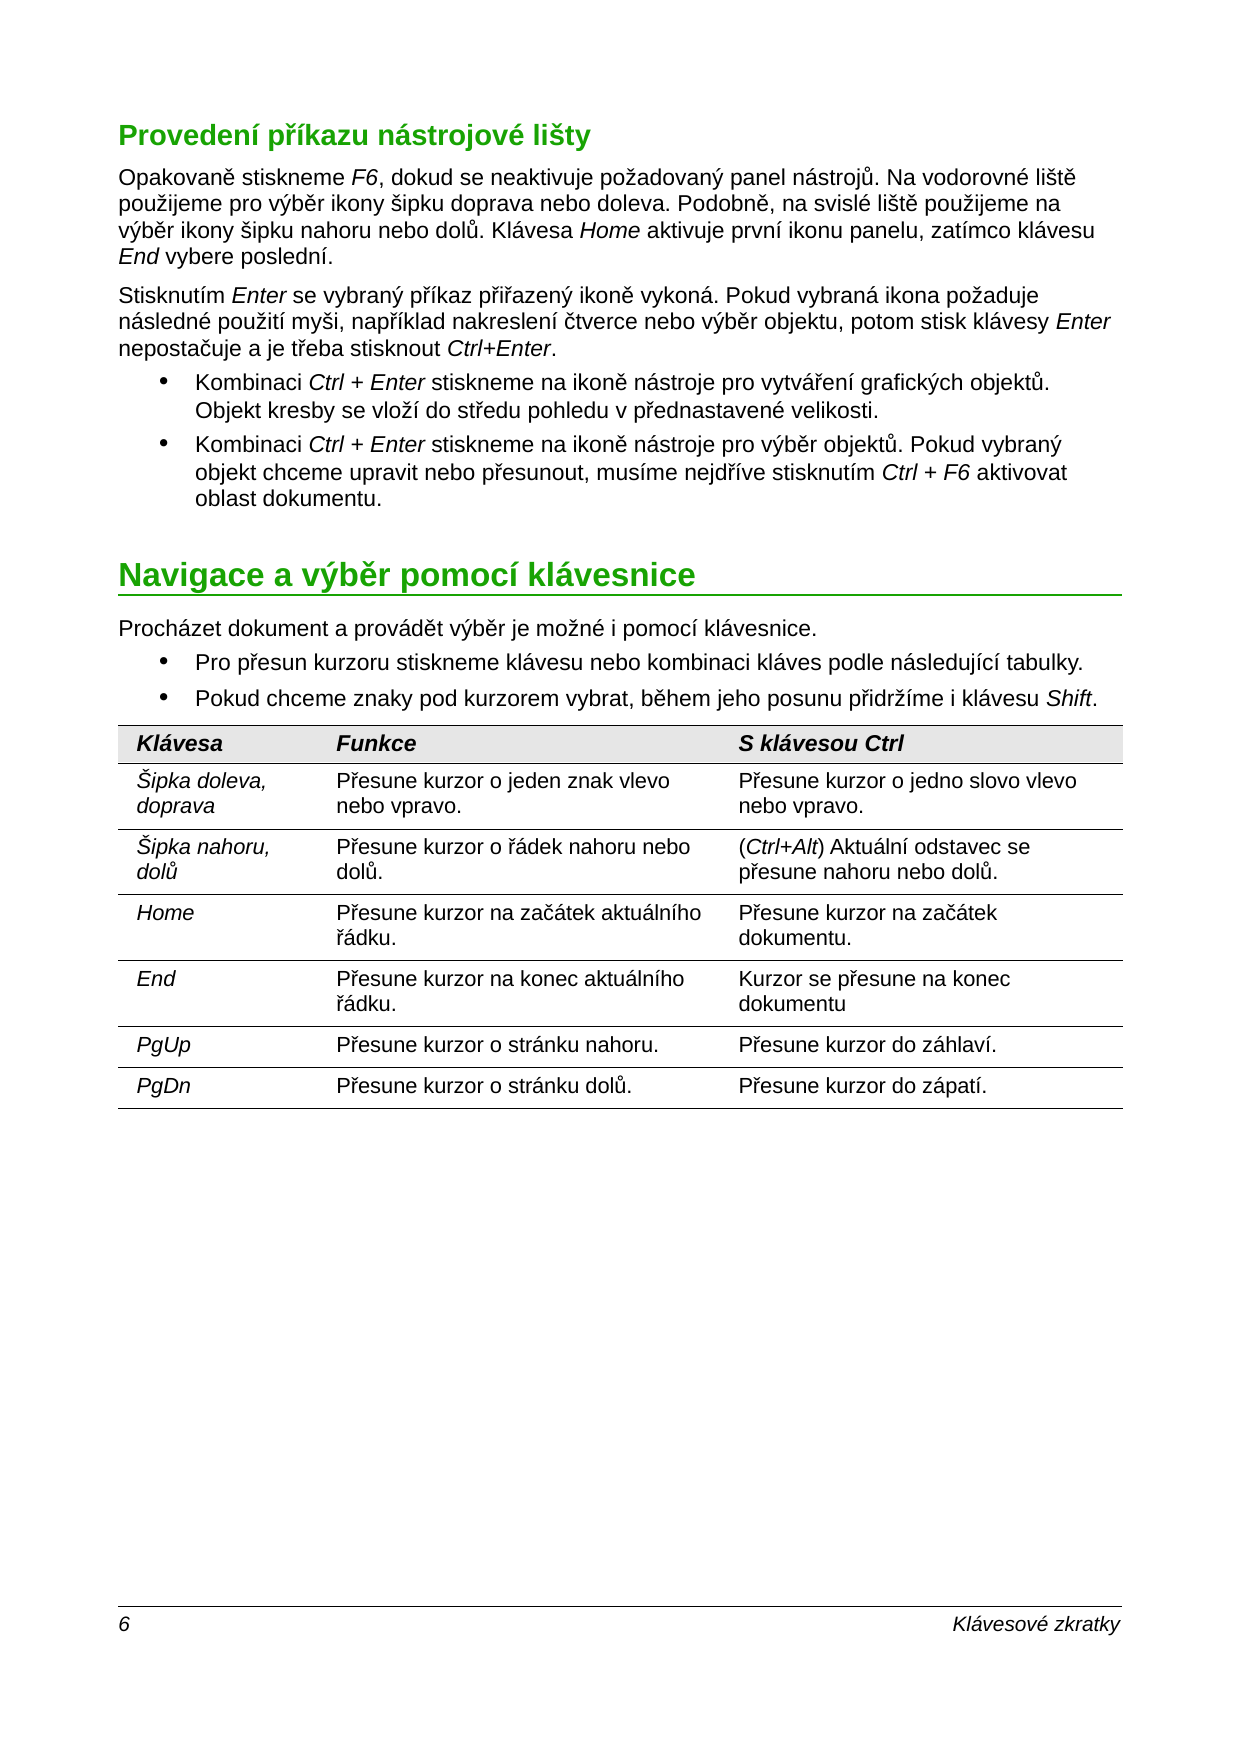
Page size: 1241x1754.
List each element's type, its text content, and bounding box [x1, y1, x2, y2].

table_cell Šipka nahoru, dolů [118, 830, 318, 894]
table_cell Přesune kurzor do záhlaví. [720, 1027, 1123, 1067]
table_cell Šipka doleva, doprava [118, 764, 318, 828]
table_cell End [118, 961, 318, 1026]
list Pro přesun kurzoru stiskneme klávesu nebo kombinaci kláves podle následující tabulky. [156, 648, 1122, 677]
table_cell Přesune kurzor o stránku dolů. [318, 1068, 720, 1108]
list Kombinaci Ctrl + Enter stiskneme na ikoně nástroje pro vytváření grafických objektů. Objekt kresby se vloží do středu pohledu v přednastavené velikosti. [156, 367, 1122, 423]
text Opakovaně stiskneme F6, dokud se neaktivuje požadovaný panel nástrojů. Na vodorovné liště použijeme pro výběr ikony šipku doprava nebo doleva. Podobně, na svislé liště použijeme na výběr ikony šipku nahoru nebo dolů. Klávesa Home aktivuje první ikonu panelu, zatímco klávesu End vybere poslední. [118, 164, 1122, 269]
subtitle Navigace a výběr pomocí klávesnice [118, 555, 1122, 594]
table_cell Přesune kurzor o jedno slovo vlevo nebo vpravo. [720, 764, 1123, 828]
list Kombinaci Ctrl + Enter stiskneme na ikoně nástroje pro výběr objektů. Pokud vybraný objekt chceme upravit nebo přesunout, musíme nejdříve stisknutím Ctrl + F6 aktivovat oblast dokumentu. [156, 429, 1122, 511]
table_cell (Ctrl+Alt) Aktuální odstavec se přesune nahoru nebo dolů. [720, 830, 1123, 894]
table_header S klávesou Ctrl [720, 726, 1123, 762]
table_cell Kurzor se přesune na konec dokumentu [720, 961, 1123, 1026]
table_header Funkce [318, 726, 720, 762]
table_cell Přesune kurzor o stránku nahoru. [318, 1027, 720, 1067]
list Procházet dokument a provádět výběr je možné i pomocí klávesnice. [118, 615, 1122, 641]
table_cell Přesune kurzor o jeden znak vlevo nebo vpravo. [318, 764, 720, 828]
table_cell PgUp [118, 1027, 318, 1067]
table_cell Přesune kurzor na začátek dokumentu. [720, 895, 1123, 960]
table_cell Přesune kurzor na konec aktuálního řádku. [318, 961, 720, 1026]
list Stisknutím Enter se vybraný příkaz přiřazený ikoně vykoná. Pokud vybraná ikona požaduje následné použití myši, například nakreslení čtverce nebo výběr objektu, potom stisk klávesy Enter nepostačuje a je třeba stisknout Ctrl+Enter. [118, 282, 1122, 361]
table_cell Home [118, 895, 318, 960]
table_cell Přesune kurzor do zápatí. [720, 1068, 1123, 1108]
table_cell Přesune kurzor na začátek aktuálního řádku. [318, 895, 720, 960]
table_cell PgDn [118, 1068, 318, 1108]
table_header Klávesa [118, 726, 318, 762]
list Pokud chceme znaky pod kurzorem vybrat, během jeho posunu přidržíme i klávesu Shift. [156, 683, 1122, 712]
subtitle Provedení příkazu nástrojové lišty [118, 118, 1122, 152]
table_cell Přesune kurzor o řádek nahoru nebo dolů. [318, 830, 720, 894]
